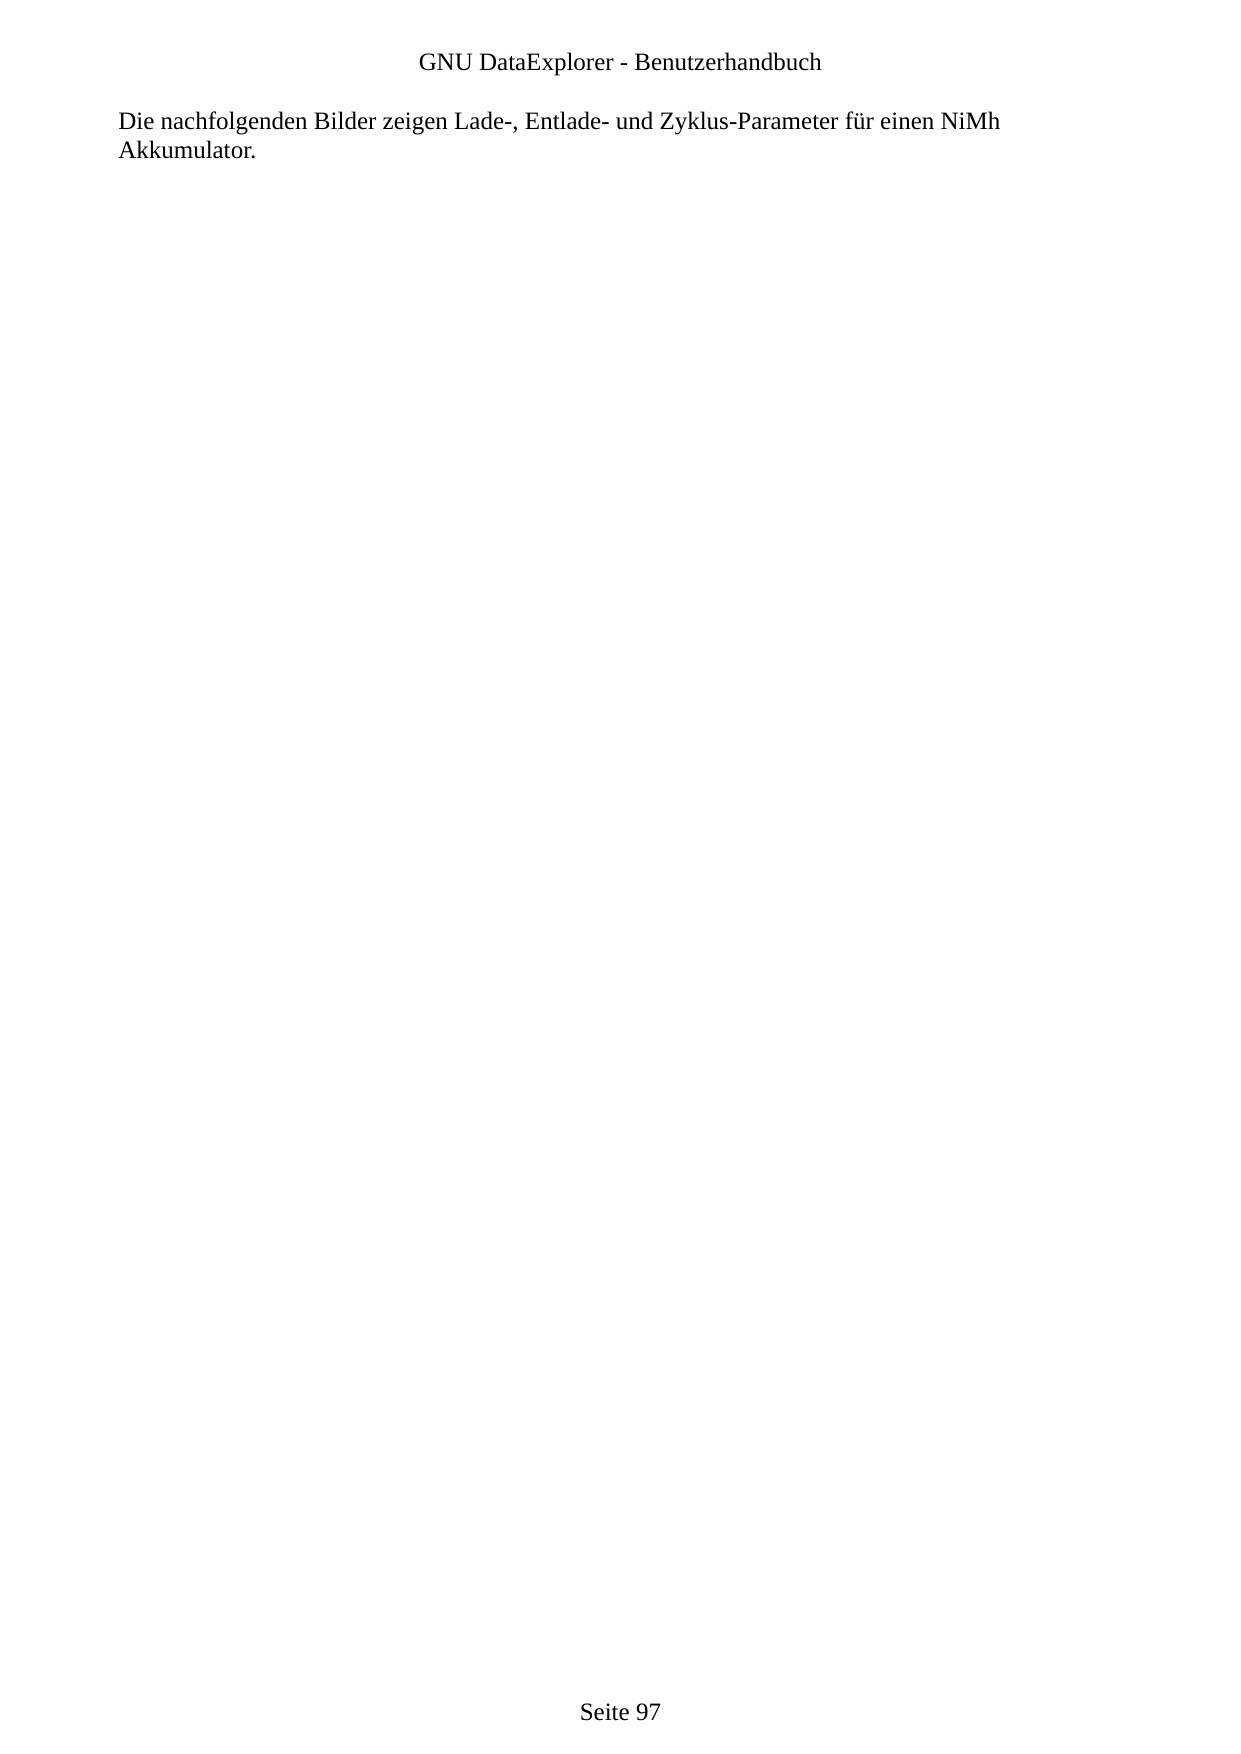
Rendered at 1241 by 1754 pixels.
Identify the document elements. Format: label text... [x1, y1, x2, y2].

text Die nachfolgenden Bilder zeigen Lade-, Entlade- und Zyklus-Parameter für einen NiMh Akkumulator. [118, 106, 1122, 164]
